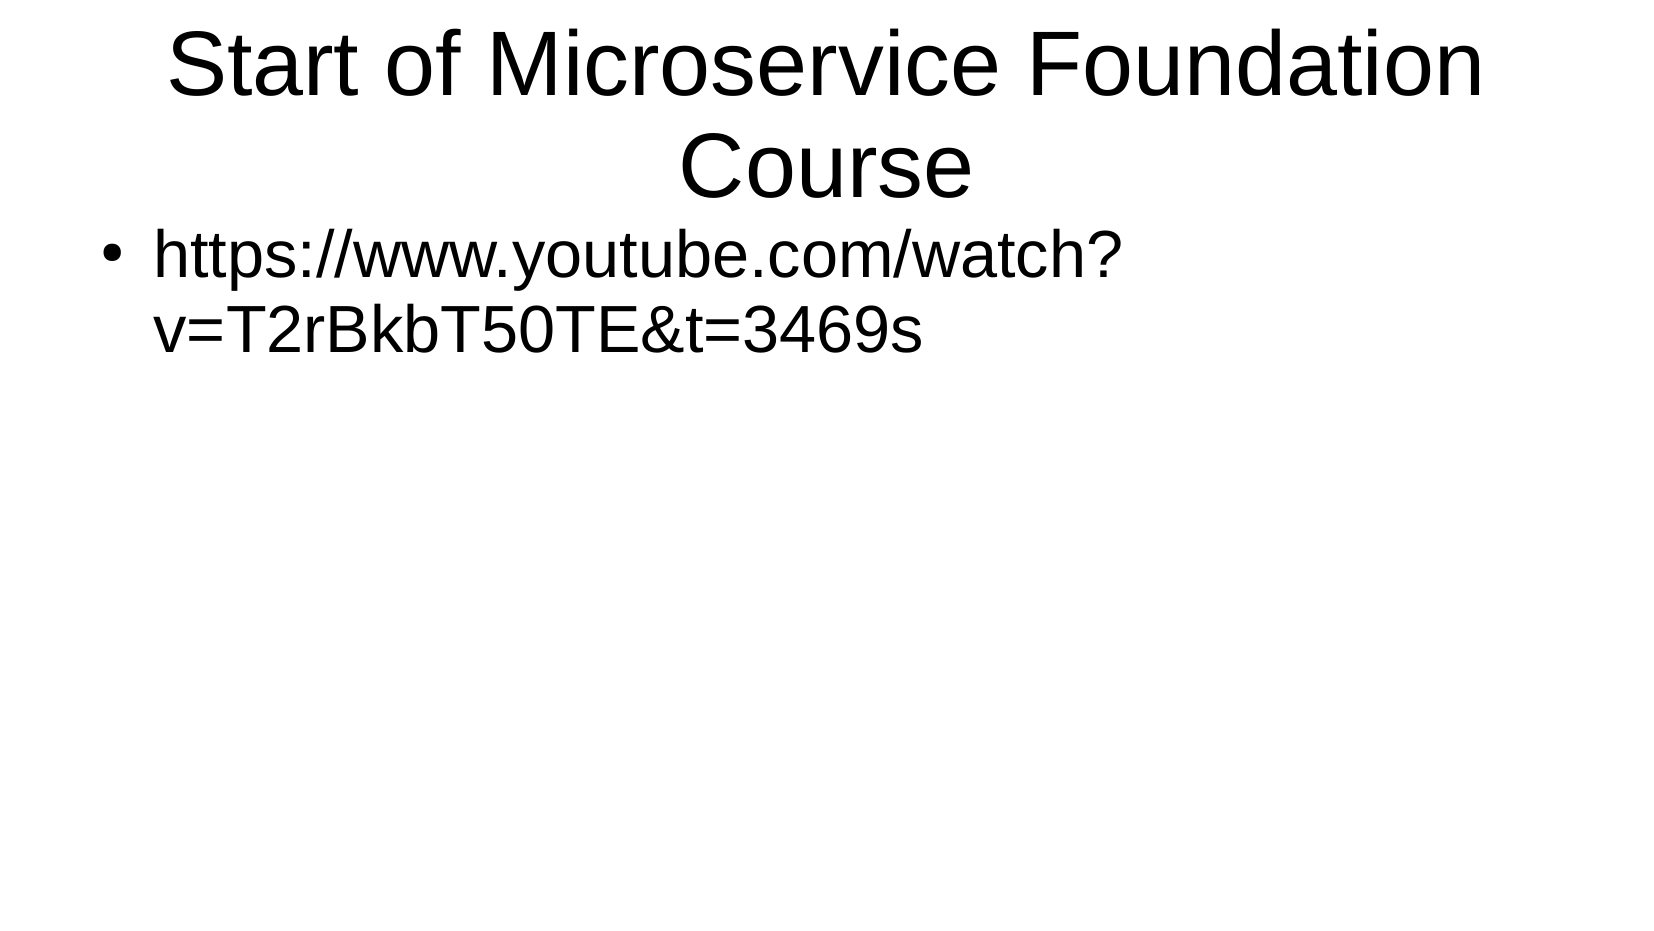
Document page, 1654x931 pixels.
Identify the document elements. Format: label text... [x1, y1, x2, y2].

title Start of Microservice Foundation Course [82, 12, 1571, 217]
list https://www.youtube.com/watch?v=T2rBkbT50TE&t=3469s [82, 217, 1571, 757]
